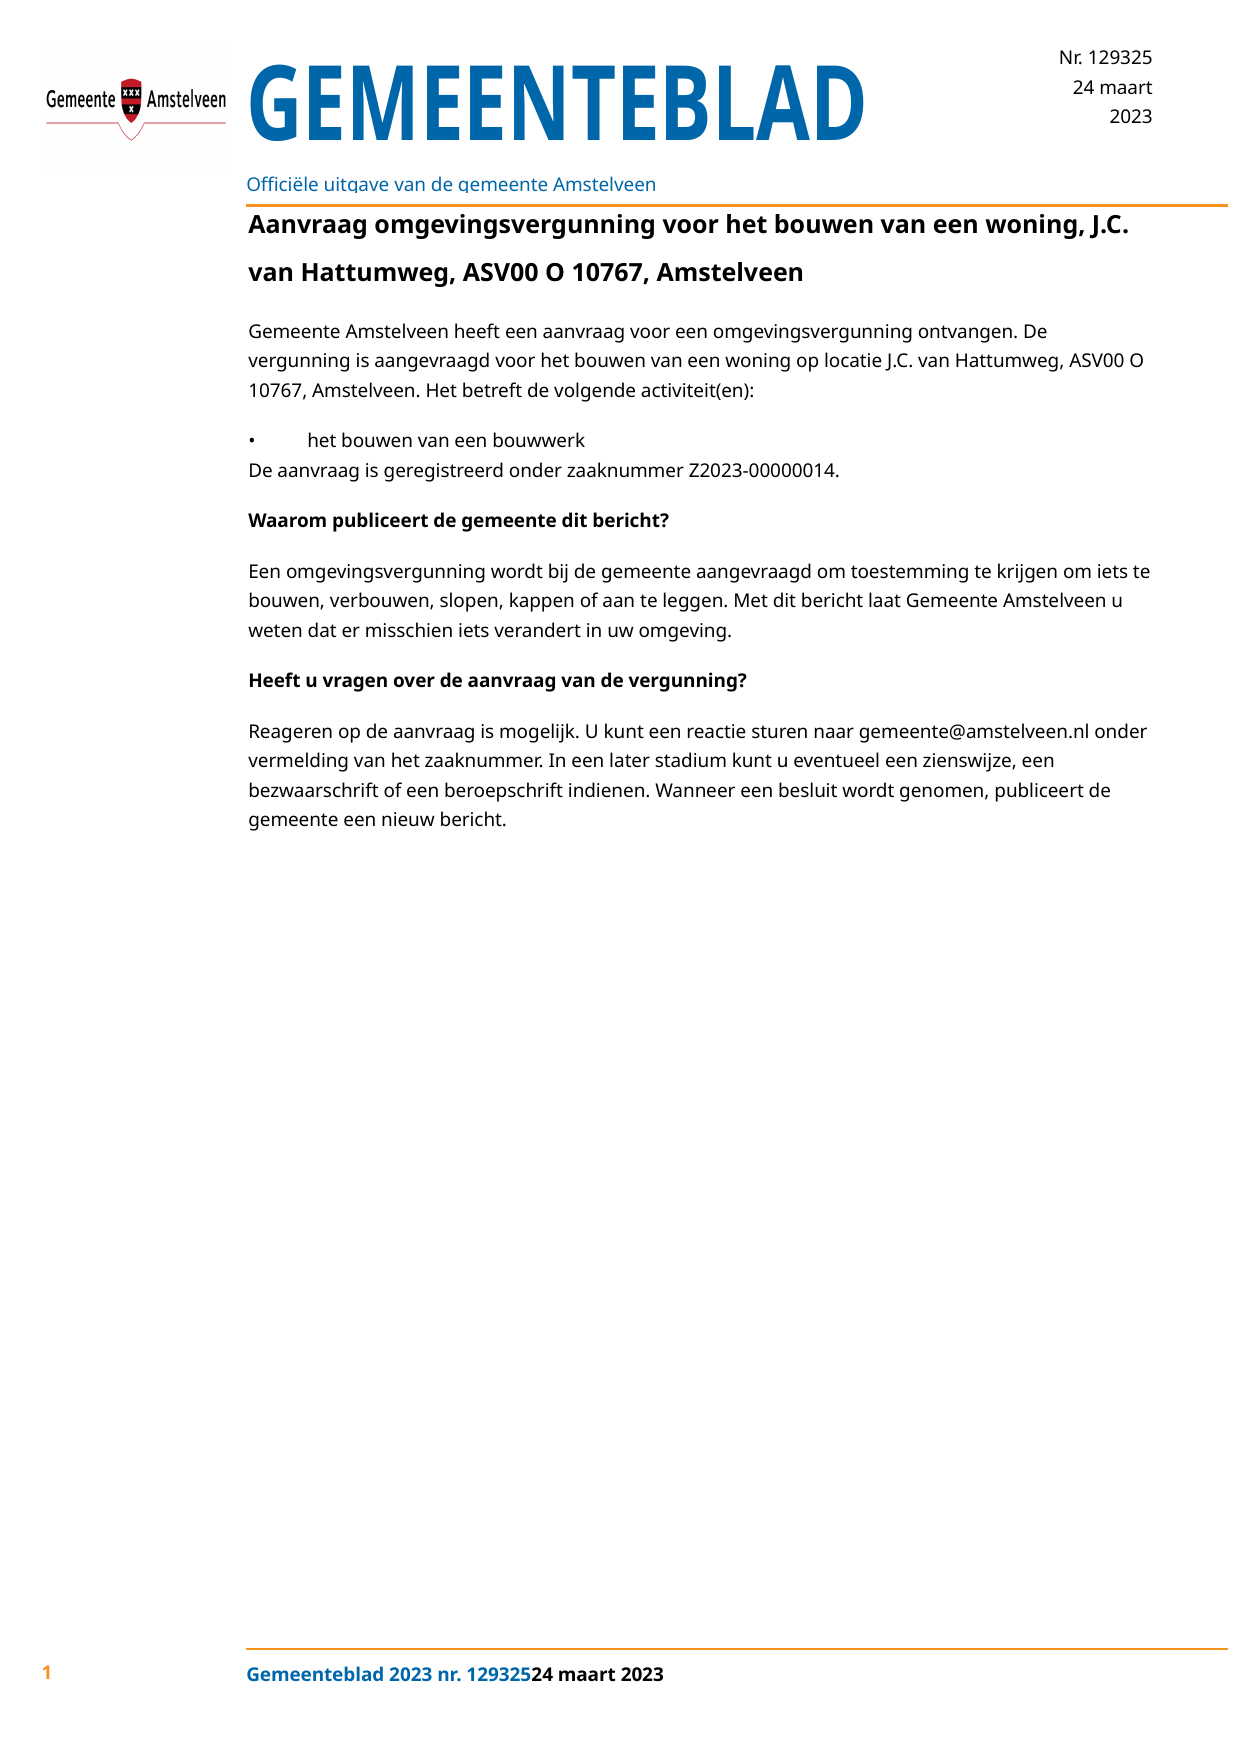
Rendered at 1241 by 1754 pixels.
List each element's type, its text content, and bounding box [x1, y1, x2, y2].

text De aanvraag is geregistreerd onder zaaknummer Z2023-00000014. [248, 457, 1152, 483]
text Aanvraag omgevingsvergunning voor het bouwen van een woning, J.C. van Hattumweg, ASV00 O 10767, Amstelveen [248, 207, 1152, 288]
picture [41, 47, 231, 172]
text Een omgevingsvergunning wordt bij de gemeente aangevraagd om toestemming te krijgen om iets te bouwen, verbouwen, slopen, kappen of aan te leggen. Met dit bericht laat Gemeente Amstelveen u weten dat er misschien iets verandert in uw omgeving. [248, 558, 1152, 643]
text Reageren op de aanvraag is mogelijk. U kunt een reactie sturen naar gemeente@amstelveen.nl onder vermelding van het zaaknummer. In een later stadium kunt u eventueel een zienswijze, een bezwaarschrift of een beroepschrift indienen. Wanneer een besluit wordt genomen, publiceert de gemeente een nieuw bericht. [248, 718, 1152, 832]
list het bouwen van een bouwwerk [248, 427, 1152, 453]
text Waarom publiceert de gemeente dit bericht? [248, 507, 1152, 533]
text Heeft u vragen over de aanvraag van de vergunning? [248, 667, 1152, 693]
text Gemeente Amstelveen heeft een aanvraag voor een omgevingsvergunning ontvangen. De vergunning is aangevraagd voor het bouwen van een woning op locatie J.C. van Hattumweg, ASV00 O 10767, Amstelveen. Het betreft de volgende activiteit(en): [248, 318, 1152, 403]
